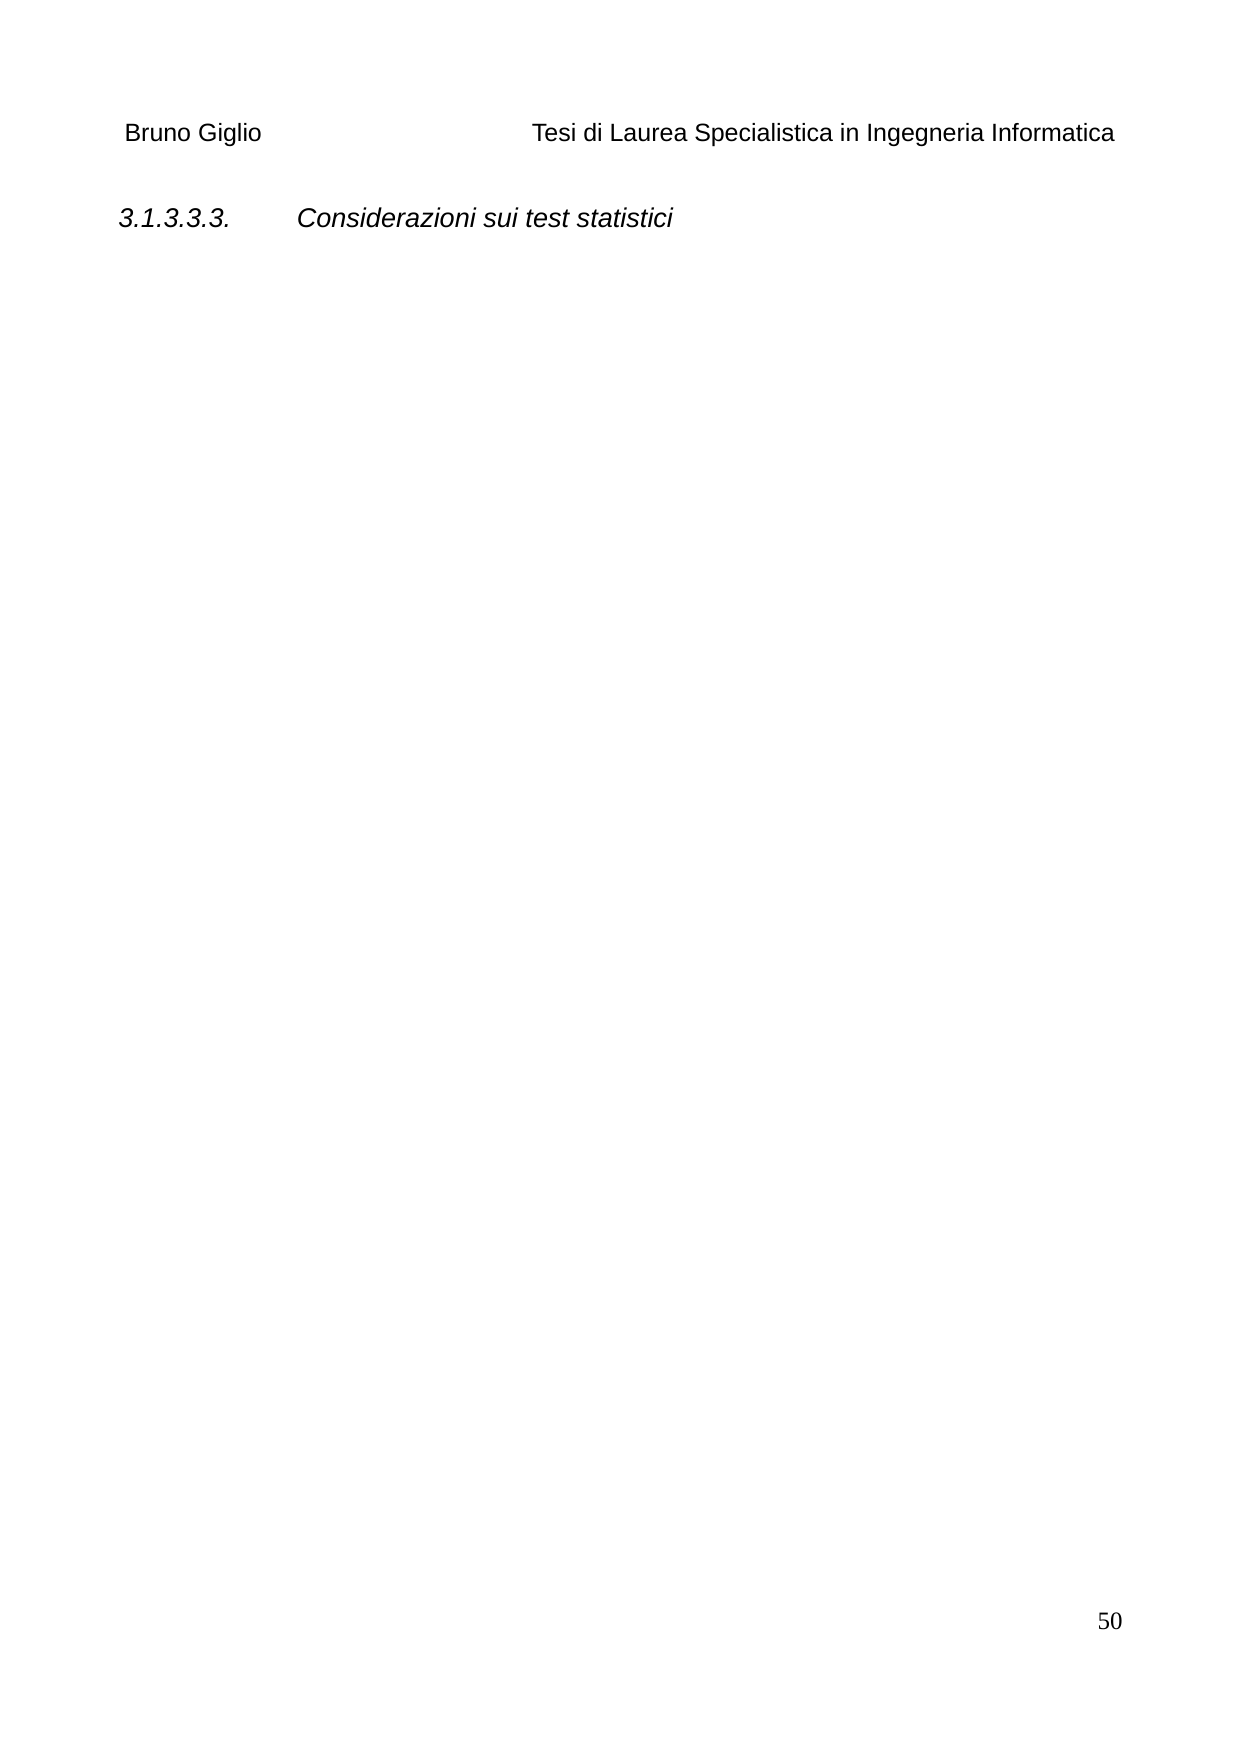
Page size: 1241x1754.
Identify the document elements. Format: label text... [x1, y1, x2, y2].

subtitle Considerazioni sui test statistici [118, 202, 1122, 233]
